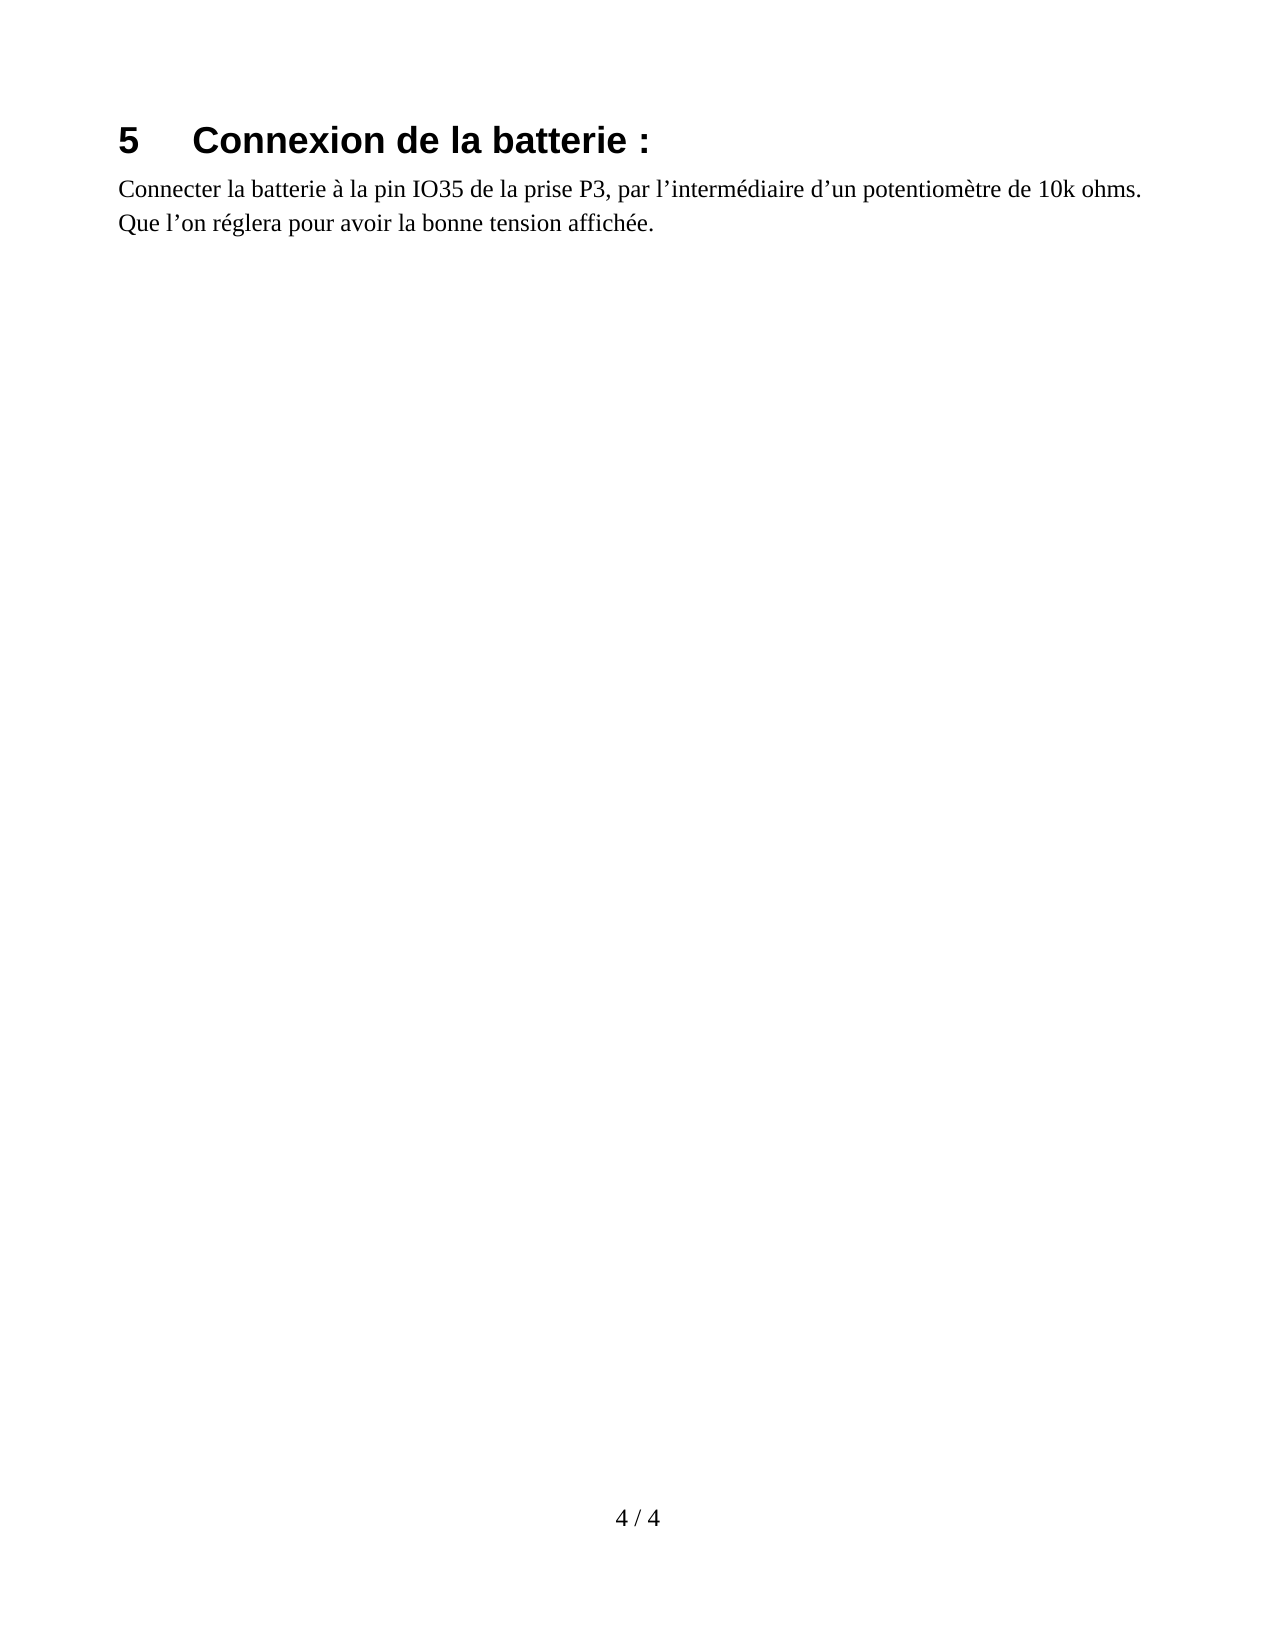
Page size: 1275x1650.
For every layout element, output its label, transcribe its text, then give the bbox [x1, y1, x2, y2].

subtitle Connexion de la batterie : [118, 118, 1157, 161]
text Connecter la batterie à la pin IO35 de la prise P3, par l’intermédiaire d’un potentiomètre de 10k ohms. Que l’on réglera pour avoir la bonne tension affichée. [118, 174, 1157, 237]
